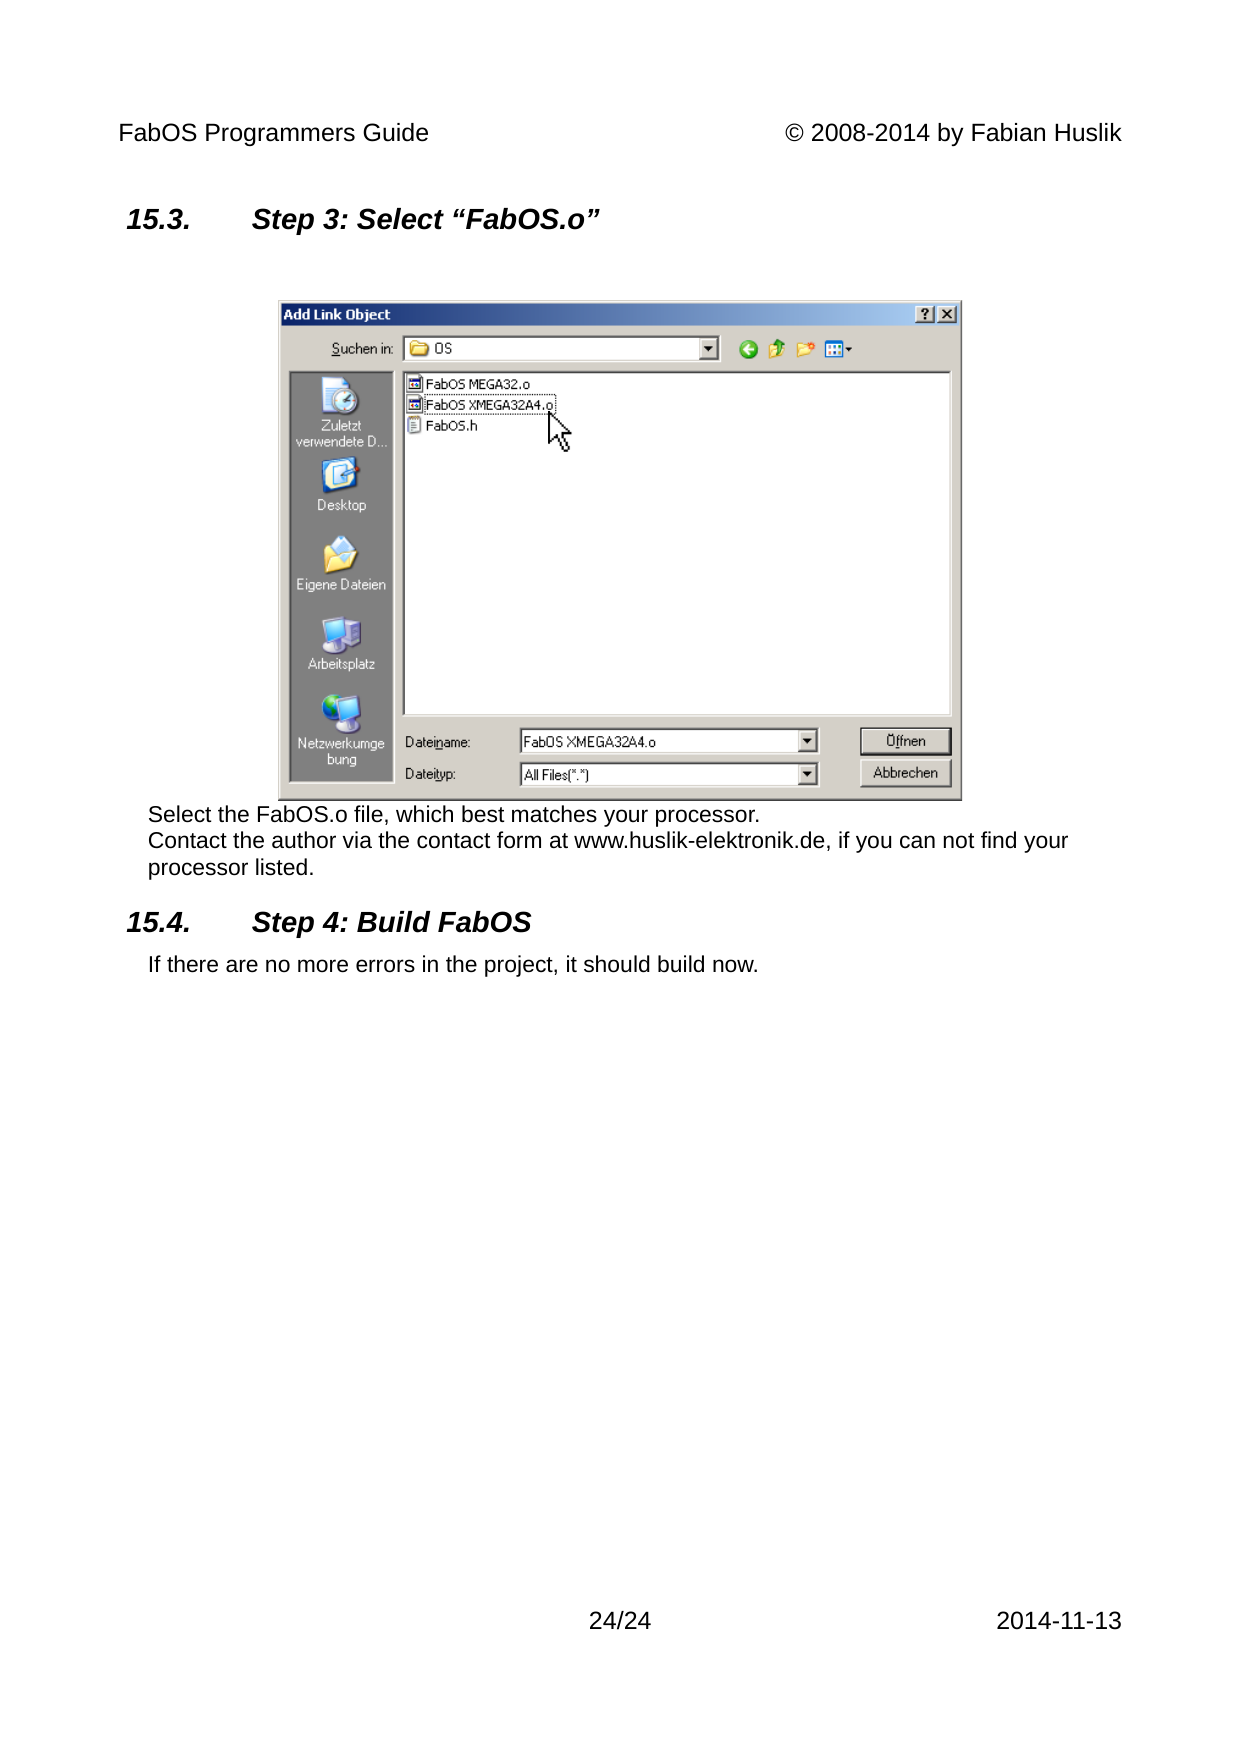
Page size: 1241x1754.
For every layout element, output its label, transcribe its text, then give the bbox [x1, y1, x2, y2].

text If there are no more errors in the project, it should build now. [148, 951, 1122, 977]
text Contact the author via the contact form at www.huslik-elektronik.de, if you can not find your processor listed. [148, 827, 1122, 880]
subtitle Step 3: Select “FabOS.o” [118, 202, 1122, 236]
subtitle Step 4: Build FabOS [118, 905, 1122, 938]
picture [278, 300, 963, 801]
text Select the FabOS.o file, which best matches your processor. [148, 801, 1122, 827]
